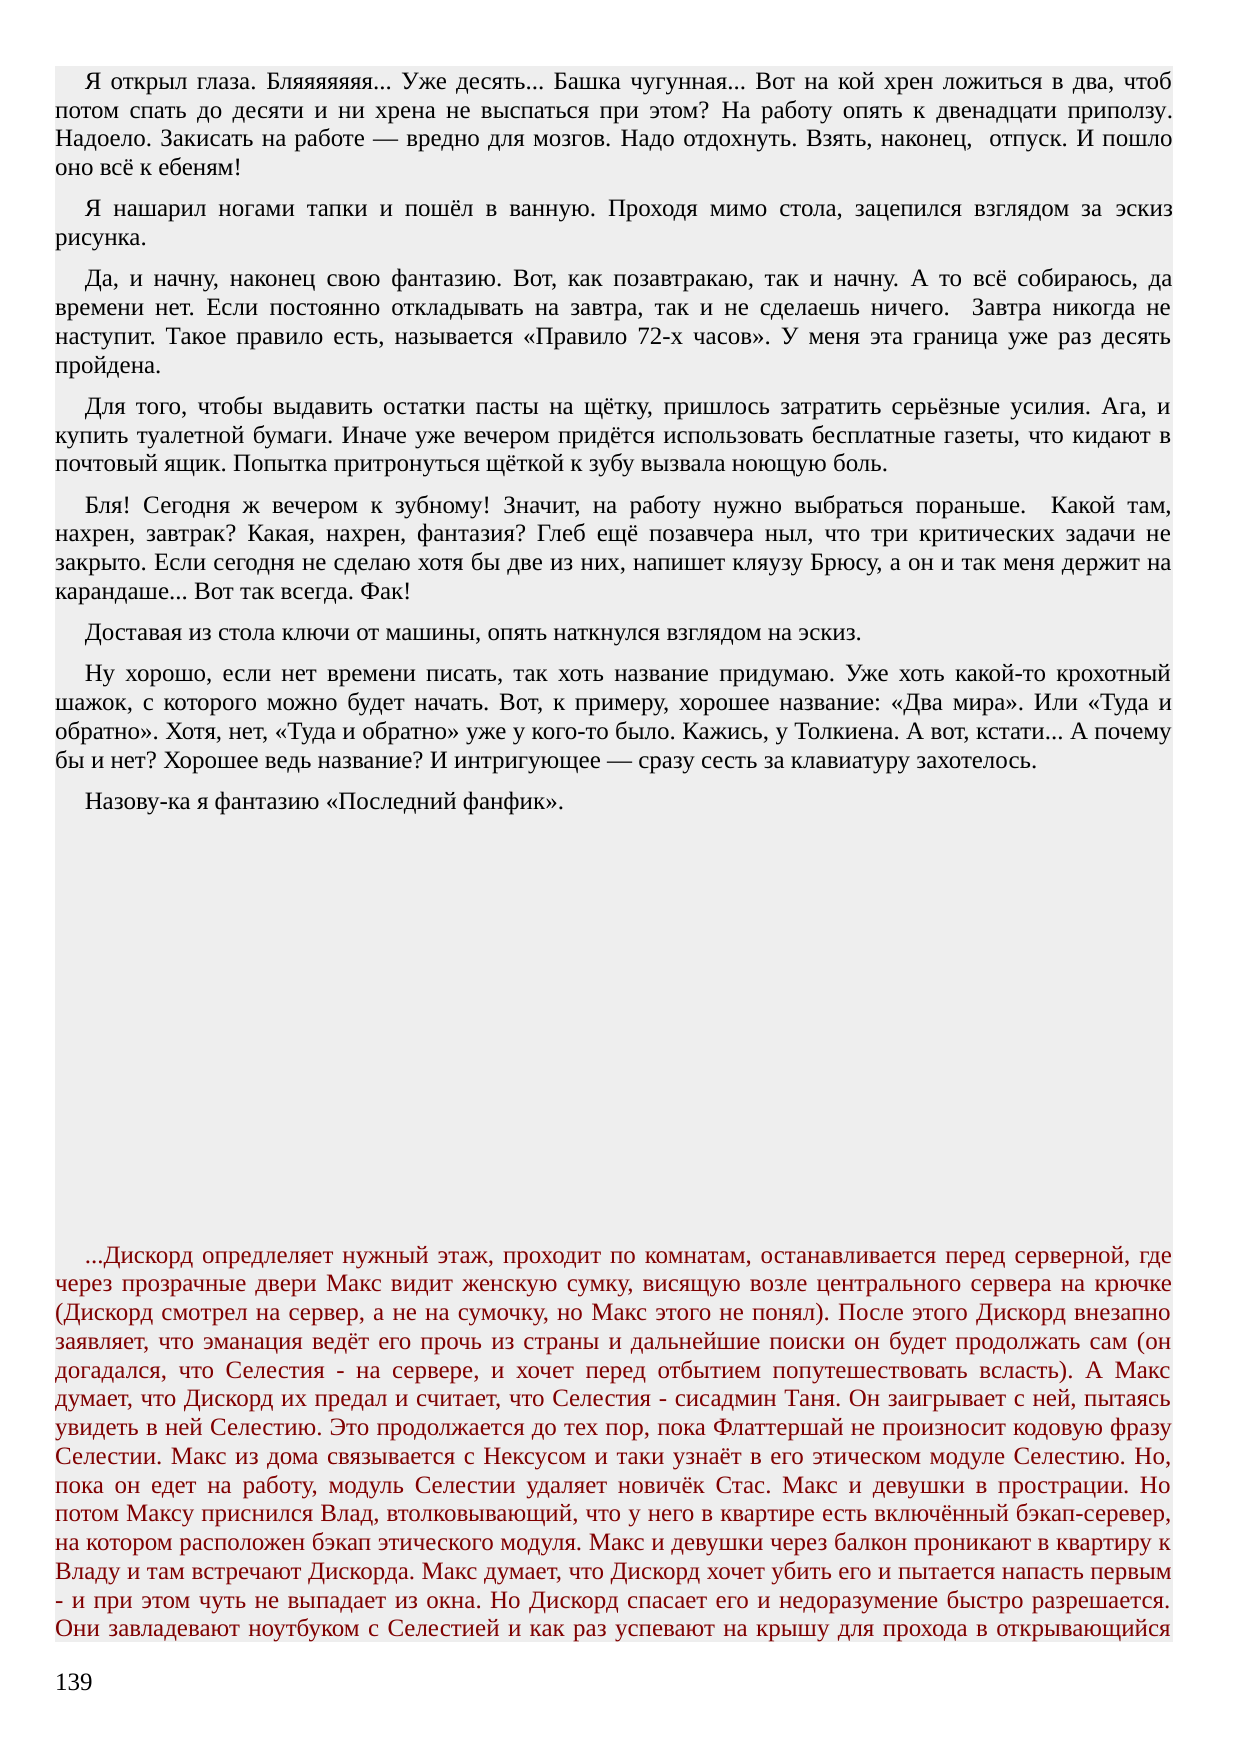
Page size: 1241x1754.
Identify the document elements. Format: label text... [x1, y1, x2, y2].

text Да, и начну, наконец свою фантазию. Вот, как позавтракаю, так и начну. А то всё собираюсь, да времени нет. Если постоянно откладывать на завтра, так и не сделаешь ничего. Завтра никогда не наступит. Такое правило есть, называется «Правило 72-х часов». У меня эта граница уже раз десять пройдена. [55, 263, 1173, 378]
text Бля! Сегодня ж вечером к зубному! Значит, на работу нужно выбраться пораньше. Какой там, нахрен, завтрак? Какая, нахрен, фантазия? Глеб ещё позавчера ныл, что три критических задачи не закрыто. Если сегодня не сделаю хотя бы две из них, напишет кляузу Брюсу, а он и так меня держит на карандаше... Вот так всегда. Фак! [55, 490, 1173, 605]
text Назову-ка я фантазию «Последний фанфик». [55, 786, 1173, 815]
text Доставая из стола ключи от машины, опять наткнулся взглядом на эскиз. [55, 617, 1173, 646]
text Я нашарил ногами тапки и пошёл в ванную. Проходя мимо стола, зацепился взглядом за эскиз рисунка. [55, 193, 1173, 251]
text Ну хорошо, если нет времени писать, так хоть название придумаю. Уже хоть какой-то крохотный шажок, с которого можно будет начать. Вот, к примеру, хорошее название: «Два мира». Или «Туда и обратно». Хотя, нет, «Туда и обратно» уже у кого-то было. Кажись, у Толкиена. А вот, кстати... А почему бы и нет? Хорошее ведь название? И интригующее — сразу сесть за клавиатуру захотелось. [55, 658, 1173, 773]
text ...Дискорд опредлеляет нужный этаж, проходит по комнатам, останавливается перед серверной, где через прозрачные двери Макс видит женскую сумку, висящую возле центрального сервера на крючке (Дискорд смотрел на сервер, а не на сумочку, но Макс этого не понял). После этого Дискорд внезапно заявляет, что эманация ведёт его прочь из страны и дальнейшие поиски он будет продолжать сам (он догадался, что Селестия - на сервере, и хочет перед отбытием попутешествовать всласть). А Макс думает, что Дискорд их предал и считает, что Селестия - сисадмин Таня. Он заигрывает с ней, пытаясь увидеть в ней Селестию. Это продолжается до тех пор, пока Флаттершай не произносит кодовую фразу Селестии. Макс из дома связывается с Нексусом и таки узнаёт в его этическом модуле Селестию. Но, пока он едет на работу, модуль Селестии удаляет новичёк Стас. Макс и девушки в прострации. Но потом Максу приснился Влад, втолковывающий, что у него в квартире есть включённый бэкап-серевер, на котором расположен бэкап этического модуля. Макс и девушки через балкон проникают в квартиру к Владу и там встречают Дискорда. Макс думает, что Дискорд хочет убить его и пытается напасть первым - и при этом чуть не выпадает из окна. Но Дискорд спасает его и недоразумение быстро разрешается. Они завладевают ноутбуком с Селестией и как раз успевают на крышу для прохода в открывающийся [55, 1240, 1173, 1642]
text Для того, чтобы выдавить остатки пасты на щётку, пришлось затратить серьёзные усилия. Ага, и купить туалетной бумаги. Иначе уже вечером придётся использовать бесплатные газеты, что кидают в почтовый ящик. Попытка притронуться щёткой к зубу вызвала ноющую боль. [55, 391, 1173, 477]
text Я открыл глаза. Бляяяяяяя... Уже десять... Башка чугунная... Вот на кой хрен ложиться в два, чтоб потом спать до десяти и ни хрена не выспаться при этом? На работу опять к двенадцати приползу. Надоело. Закисать на работе — вредно для мозгов. Надо отдохнуть. Взять, наконец, отпуск. И пошло оно всё к ебеням! [55, 66, 1173, 181]
